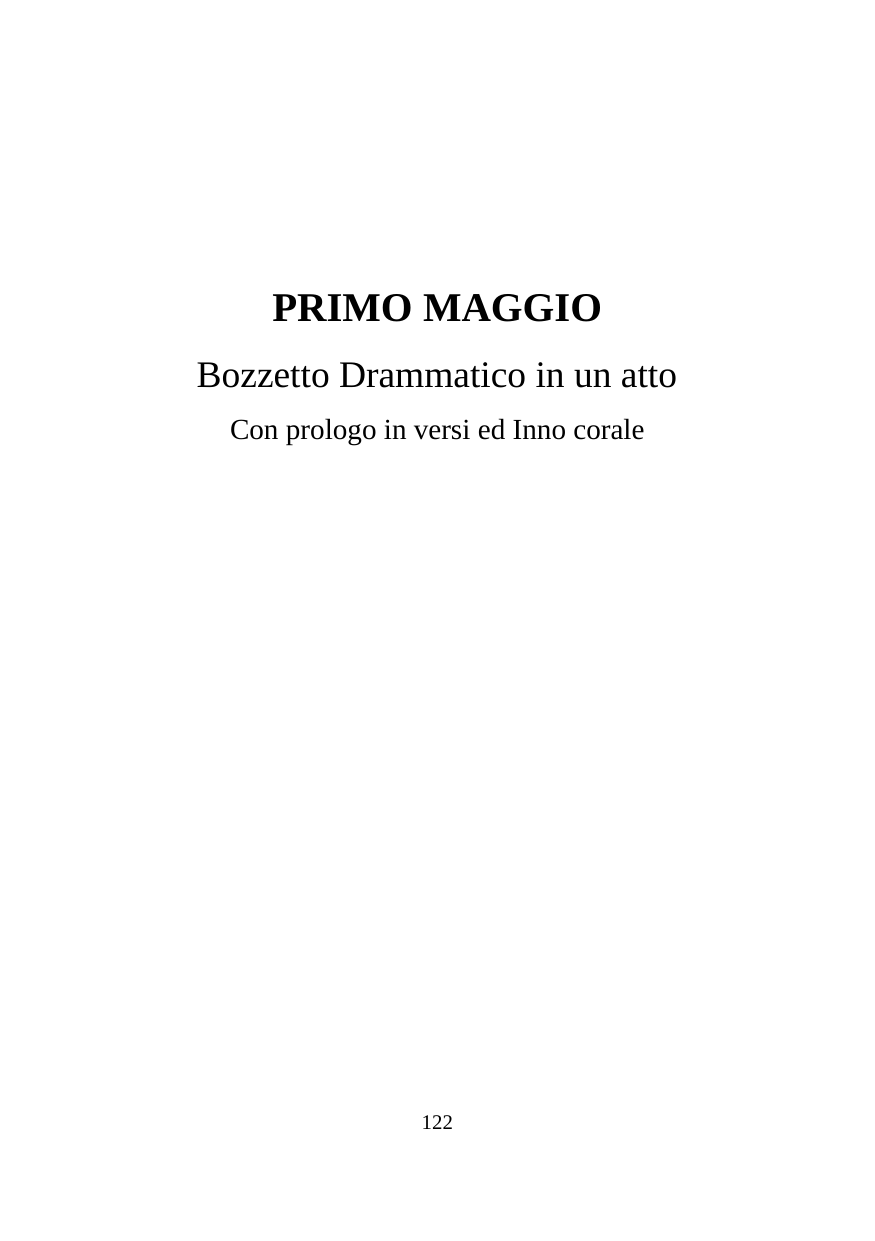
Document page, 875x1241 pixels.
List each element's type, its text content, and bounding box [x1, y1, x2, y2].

subtitle PRIMO MAGGIO Bozzetto Drammatico in un atto Con prologo in versi ed Inno corale [106, 283, 768, 445]
